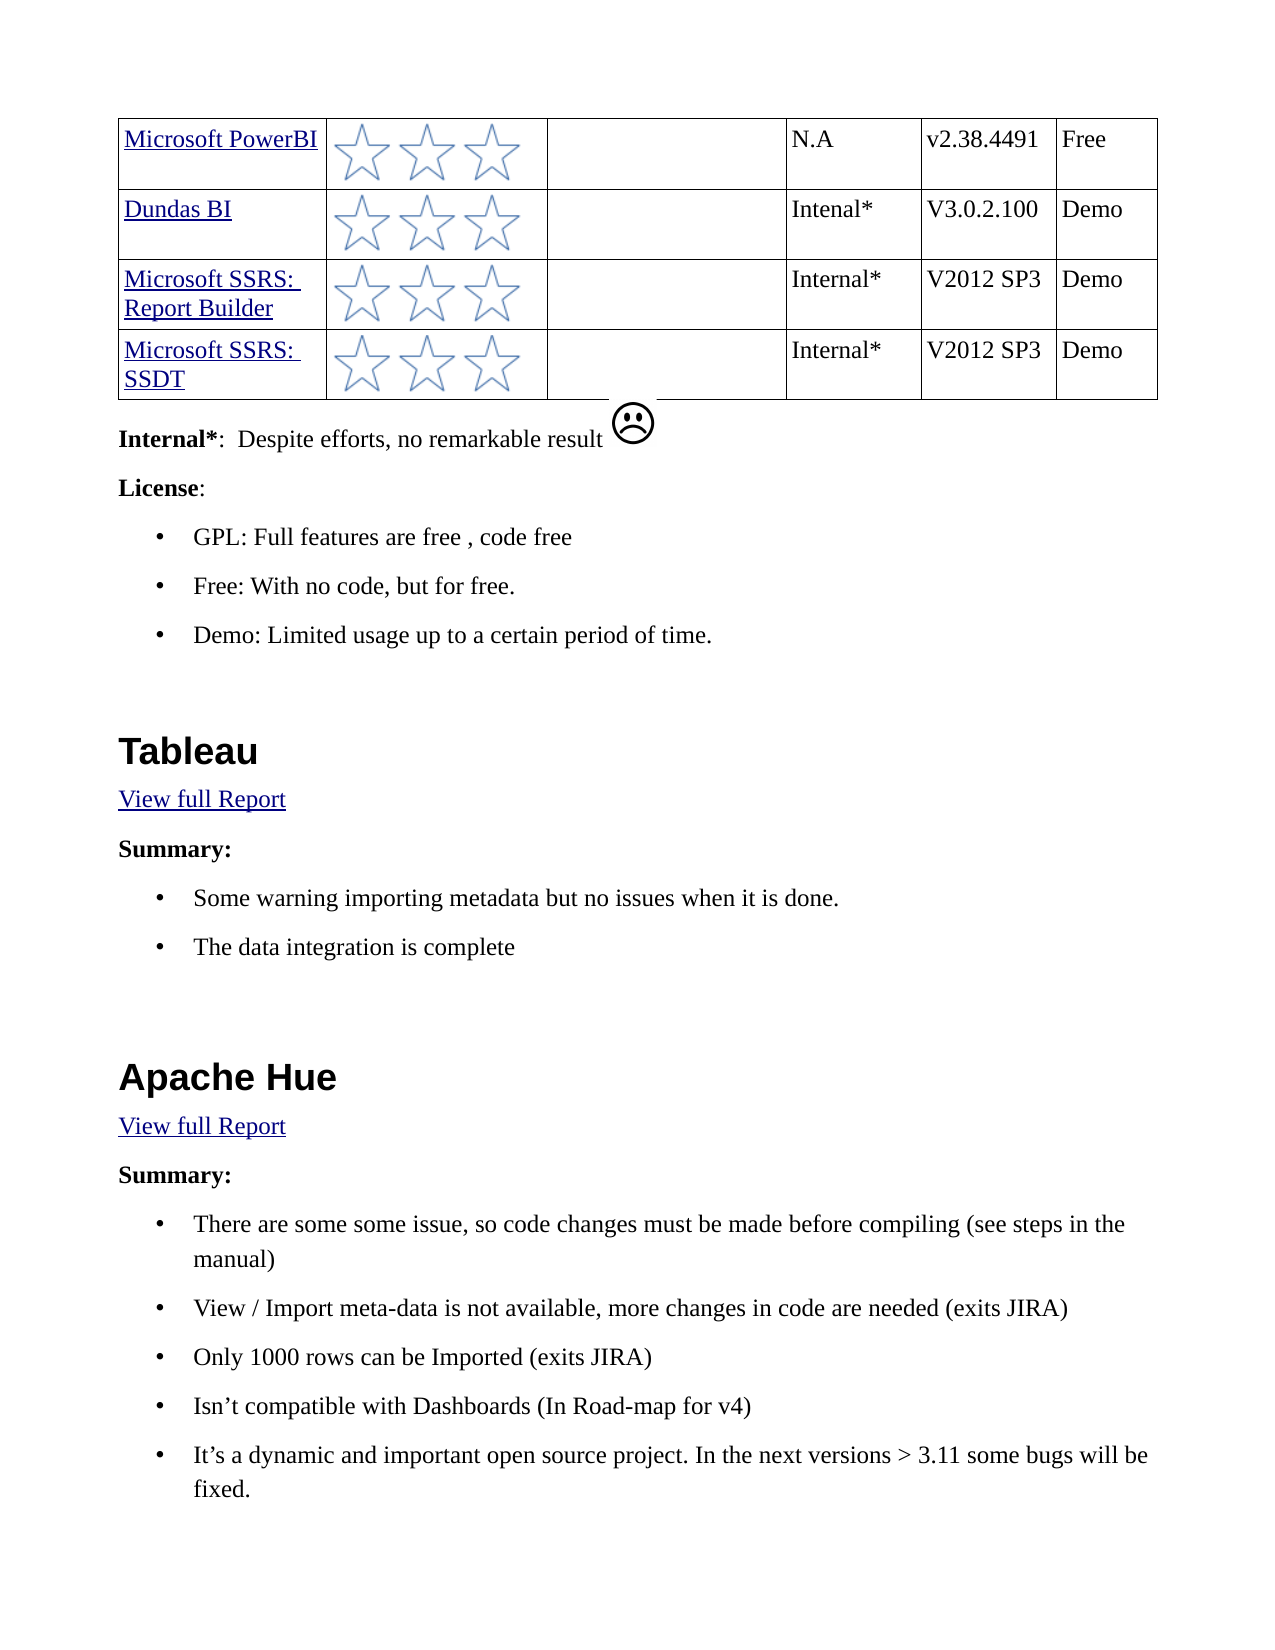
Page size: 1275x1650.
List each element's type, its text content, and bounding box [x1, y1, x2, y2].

text View full Report [118, 784, 1157, 813]
table_cell V3.0.2.100 [922, 190, 1056, 259]
list Only 1000 rows can be Imported (exits JIRA) [156, 1342, 1157, 1371]
subtitle Tableau [118, 728, 1157, 772]
table_cell V2012 SP3 [922, 330, 1056, 399]
table_cell Demo [1057, 330, 1157, 399]
table_cell [548, 260, 786, 329]
table_cell Microsoft SSRS: SSDT [119, 330, 326, 399]
list GPL: Full features are free , code free [156, 522, 1157, 551]
picture [331, 264, 528, 324]
table_cell N.A [787, 119, 921, 188]
table_cell Intenal* [787, 190, 921, 259]
table_cell [327, 330, 547, 399]
table_cell [327, 260, 547, 329]
table_cell Demo [1057, 260, 1157, 329]
table_cell Microsoft SSRS: Report Builder [119, 260, 326, 329]
table_cell [327, 119, 547, 188]
table_cell V2012 SP3 [922, 260, 1056, 329]
text View full Report [118, 1111, 1157, 1140]
list Free: With no code, but for free. [156, 571, 1157, 599]
table_cell [548, 119, 786, 188]
text Summary: [118, 834, 1157, 862]
text Internal*: Despite efforts, no remarkable result [118, 400, 1157, 452]
list Some warning importing metadata but no issues when it is done. [156, 883, 1157, 911]
list Demo: Limited usage up to a certain period of time. [156, 620, 1157, 683]
table_cell Internal* [787, 260, 921, 329]
text License: [118, 473, 1157, 501]
table_cell [548, 190, 786, 259]
table_cell Dundas BI [119, 190, 326, 259]
picture [331, 123, 528, 183]
picture [609, 399, 657, 447]
list Isn’t compatible with Dashboards (In Road-map for v4) [156, 1391, 1157, 1419]
table_cell Internal* [787, 330, 921, 399]
picture [331, 194, 528, 253]
table_cell Demo [1057, 190, 1157, 259]
table_cell Free [1057, 119, 1157, 188]
list View / Import meta-data is not available, more changes in code are needed (exits JIRA) [156, 1293, 1157, 1321]
list There are some some issue, so code changes must be made before compiling (see steps in the manual) [156, 1209, 1157, 1272]
subtitle Apache Hue [118, 1055, 1157, 1098]
table_cell [327, 190, 547, 259]
text Summary: [118, 1160, 1157, 1189]
list It’s a dynamic and important open source project. In the next versions > 3.11 some bugs will be fixed. [156, 1440, 1157, 1503]
table_cell Microsoft PowerBI [119, 119, 326, 188]
picture [331, 335, 528, 394]
table_cell v2.38.4491 [922, 119, 1056, 188]
table_cell [548, 330, 786, 399]
